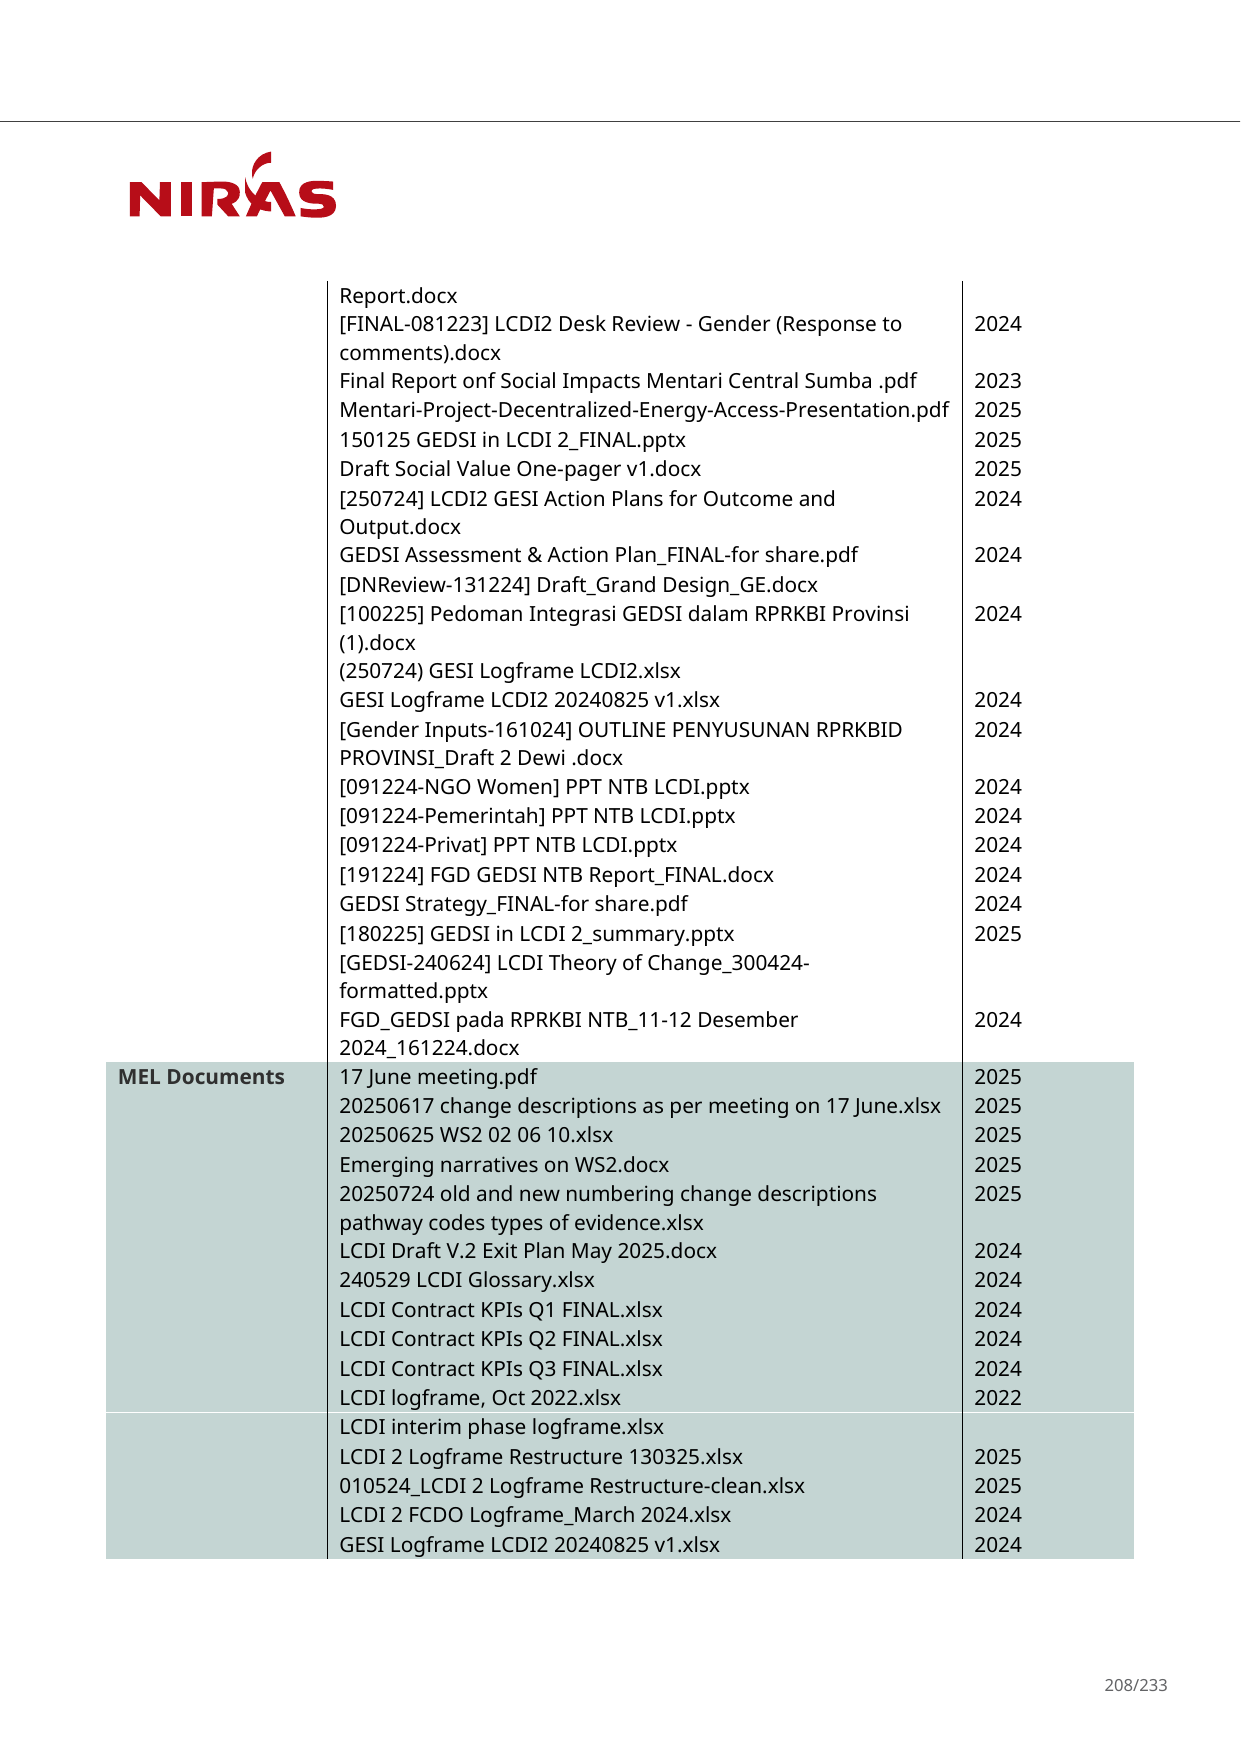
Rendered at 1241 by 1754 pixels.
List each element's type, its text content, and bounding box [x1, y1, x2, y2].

table_cell FGD_GEDSI pada RPRKBI NTB_11-12 Desember 2024_161224.docx [328, 1005, 962, 1062]
table_cell GEDSI Strategy_FINAL-for share.pdf [328, 889, 962, 919]
table_cell [106, 686, 327, 715]
table_cell [106, 1295, 327, 1324]
table_cell [106, 425, 327, 454]
table_cell GEDSI Assessment & Action Plan_FINAL-for share.pdf [328, 541, 962, 570]
table_cell [106, 948, 327, 1005]
table_cell [106, 889, 327, 919]
table_cell Draft Social Value One-pager v1.docx [328, 454, 962, 484]
table_cell LCDI Draft V.2 Exit Plan May 2025.docx [328, 1236, 962, 1266]
table_cell [106, 801, 327, 831]
table_cell 2024 [963, 801, 1134, 831]
table_cell 2024 [963, 1501, 1134, 1530]
table_cell 2025 [963, 1062, 1134, 1091]
table_cell [191224] FGD GEDSI NTB Report_FINAL.docx [328, 860, 962, 889]
table_cell Final Report onf Social Impacts Mentari Central Sumba .pdf [328, 366, 962, 396]
table_cell LCDI 2 FCDO Logframe_March 2024.xlsx [328, 1501, 962, 1530]
table_cell [250724] LCDI2 GESI Action Plans for Outcome and Output.docx [328, 484, 962, 541]
table_cell [106, 541, 327, 570]
table_cell [106, 1005, 327, 1062]
table_cell [180225] GEDSI in LCDI 2_summary.pptx [328, 919, 962, 948]
table_cell LCDI Contract KPIs Q2 FINAL.xlsx [328, 1324, 962, 1354]
table_cell 20250625 WS2 02 06 10.xlsx [328, 1121, 962, 1150]
table_cell 2025 [963, 1179, 1134, 1236]
table_cell [106, 1501, 327, 1530]
table_cell 2024 [963, 1295, 1134, 1324]
table_cell 2023 [963, 366, 1134, 396]
table_cell [Gender Inputs-161024] OUTLINE PENYUSUNAN RPRKBID PROVINSI_Draft 2 Dewi .docx [328, 715, 962, 772]
table_cell [106, 570, 327, 599]
table_cell [106, 1150, 327, 1179]
table_cell LCDI interim phase logframe.xlsx [328, 1413, 962, 1442]
table_cell 2025 [963, 454, 1134, 484]
table_cell 2025 [963, 1150, 1134, 1179]
table_cell [106, 1324, 327, 1354]
table_cell 2024 [963, 1266, 1134, 1295]
table_cell [100225] Pedoman Integrasi GEDSI dalam RPRKBI Provinsi (1).docx [328, 599, 962, 656]
table_cell 2025 [963, 425, 1134, 454]
table_cell 2022 [963, 1383, 1134, 1412]
table_cell Report.docx [328, 281, 962, 309]
table_cell Emerging narratives on WS2.docx [328, 1150, 962, 1179]
table_cell 2024 [963, 1354, 1134, 1383]
table_cell 20250617 change descriptions as per meeting on 17 June.xlsx [328, 1091, 962, 1121]
table_cell [106, 1383, 327, 1412]
table_cell LCDI Contract KPIs Q3 FINAL.xlsx [328, 1354, 962, 1383]
table_cell [963, 570, 1134, 599]
table_cell [GEDSI-240624] LCDI Theory of Change_300424-formatted.pptx [328, 948, 962, 1005]
table_cell GESI Logframe LCDI2 20240825 v1.xlsx [328, 686, 962, 715]
table_cell 2025 [963, 919, 1134, 948]
table_cell 2024 [963, 772, 1134, 801]
table_cell [106, 309, 327, 366]
table_cell [963, 948, 1134, 1005]
table_cell [963, 1413, 1134, 1442]
table_cell 2024 [963, 484, 1134, 541]
table_cell [106, 656, 327, 686]
table_cell 2025 [963, 1091, 1134, 1121]
table_cell [106, 281, 327, 309]
table_cell 2024 [963, 889, 1134, 919]
table_cell [106, 831, 327, 860]
table_cell 2025 [963, 1121, 1134, 1150]
table_cell [091224-Privat] PPT NTB LCDI.pptx [328, 831, 962, 860]
table_cell [106, 366, 327, 396]
table_cell LCDI Contract KPIs Q1 FINAL.xlsx [328, 1295, 962, 1324]
table_cell 2024 [963, 1005, 1134, 1062]
table_cell 010524_LCDI 2 Logframe Restructure-clean.xlsx [328, 1471, 962, 1501]
table_cell [106, 1354, 327, 1383]
table_cell 2024 [963, 860, 1134, 889]
table_cell [106, 599, 327, 656]
table_cell MEL Documents [106, 1062, 327, 1091]
table_cell [963, 281, 1134, 309]
table_cell [106, 1121, 327, 1150]
table_cell [106, 1266, 327, 1295]
table_cell 2024 [963, 599, 1134, 656]
table_cell LCDI logframe, Oct 2022.xlsx [328, 1383, 962, 1412]
table_cell GESI Logframe LCDI2 20240825 v1.xlsx [328, 1530, 962, 1559]
table_cell 2024 [963, 541, 1134, 570]
table_cell [106, 919, 327, 948]
table_cell [106, 1236, 327, 1266]
table_cell 2024 [963, 831, 1134, 860]
table_cell 2024 [963, 1324, 1134, 1354]
table_cell [106, 860, 327, 889]
table_cell [106, 1442, 327, 1471]
table_cell [106, 454, 327, 484]
table_cell [106, 772, 327, 801]
table_cell [106, 1530, 327, 1559]
table_cell [106, 715, 327, 772]
table_cell [DNReview-131224] Draft_Grand Design_GE.docx [328, 570, 962, 599]
table_cell 2025 [963, 1471, 1134, 1501]
table_cell 20250724 old and new numbering change descriptions pathway codes types of evidence.xlsx [328, 1179, 962, 1236]
table_cell [963, 656, 1134, 686]
table_cell 2024 [963, 686, 1134, 715]
table_cell 2025 [963, 396, 1134, 425]
table_cell 2025 [963, 1442, 1134, 1471]
table_cell [106, 1091, 327, 1121]
table_cell 2024 [963, 309, 1134, 366]
table_cell (250724) GESI Logframe LCDI2.xlsx [328, 656, 962, 686]
table_cell [106, 1413, 327, 1442]
table_cell 2024 [963, 715, 1134, 772]
table_cell [106, 484, 327, 541]
table_cell [106, 1179, 327, 1236]
table_cell [091224-Pemerintah] PPT NTB LCDI.pptx [328, 801, 962, 831]
table_cell [106, 396, 327, 425]
table_cell 150125 GEDSI in LCDI 2_FINAL.pptx [328, 425, 962, 454]
table_cell 17 June meeting.pdf [328, 1062, 962, 1091]
table_cell [106, 1471, 327, 1501]
table_cell Mentari-Project-Decentralized-Energy-Access-Presentation.pdf [328, 396, 962, 425]
table_cell 2024 [963, 1236, 1134, 1266]
table_cell LCDI 2 Logframe Restructure 130325.xlsx [328, 1442, 962, 1471]
table_cell 240529 LCDI Glossary.xlsx [328, 1266, 962, 1295]
table_cell [FINAL-081223] LCDI2 Desk Review - Gender (Response to comments).docx [328, 309, 962, 366]
table_cell [091224-NGO Women] PPT NTB LCDI.pptx [328, 772, 962, 801]
table_cell 2024 [963, 1530, 1134, 1559]
